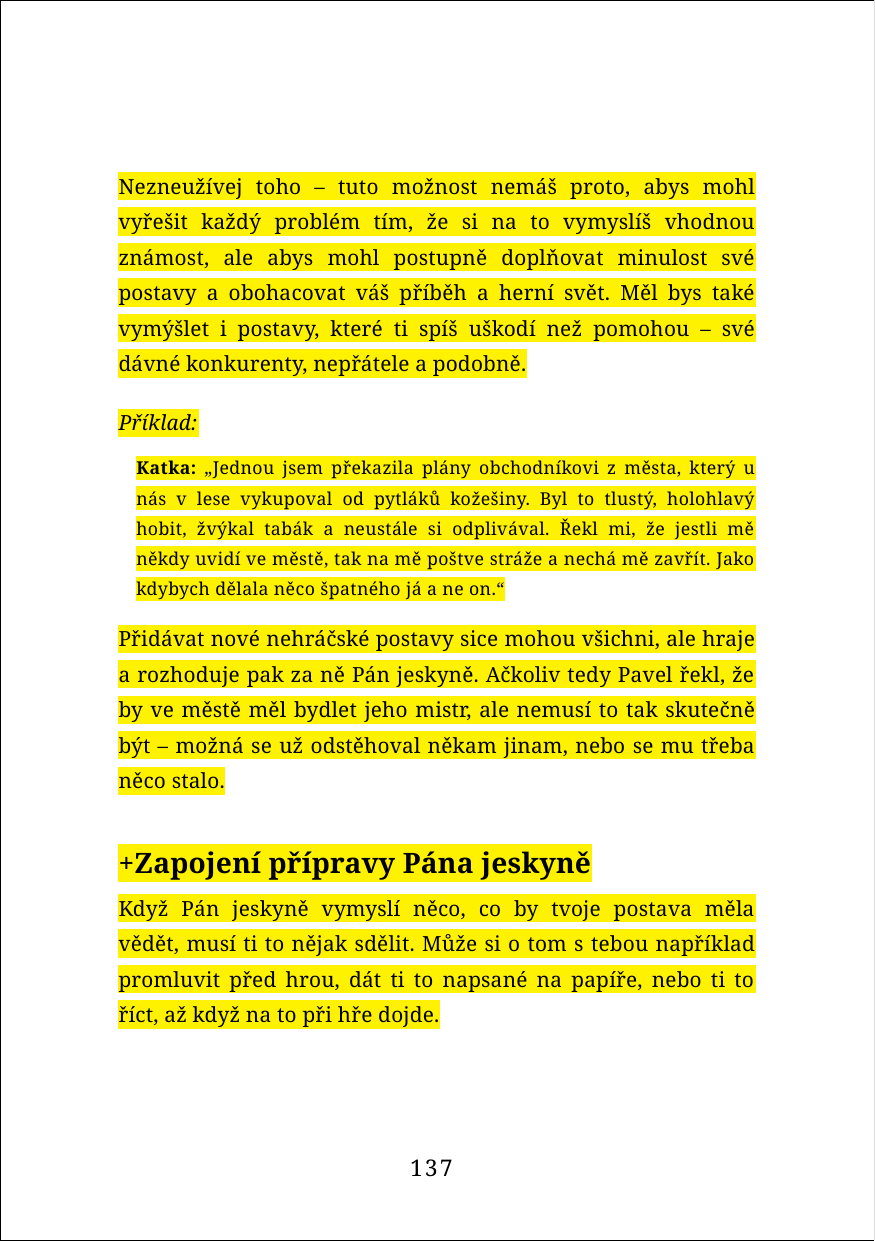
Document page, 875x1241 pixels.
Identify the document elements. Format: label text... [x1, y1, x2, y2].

text Nezneužívej toho – tuto možnost nemáš proto, abys mohl vyřešit každý problém tím, že si na to vymyslíš vhodnou známost, ale abys mohl postupně doplňovat minulost své postavy a obohacovat váš příběh a herní svět. Měl bys také vymýšlet i postavy, které ti spíš uškodí než pomohou – své dávné konkurenty, nepřátele a podobně. [118, 172, 756, 378]
subtitle +Zapojení přípravy Pána jeskyně [118, 843, 756, 882]
text Když Pán jeskyně vymyslí něco, co by tvoje postava měla vědět, musí ti to nějak sdělit. Může si o tom s tebou například promluvit před hrou, dát ti to napsané na papíře, nebo ti to říct, až když na to při hře dojde. [118, 894, 756, 1029]
text Přidávat nové nehráčské postavy sice mohou všichni, ale hraje a rozhoduje pak za ně Pán jeskyně. Ačkoliv tedy Pavel řekl, že by ve městě měl bydlet jeho mistr, ale nemusí to tak skutečně být – možná se už odstěhoval někam jinam, nebo se mu třeba něco stalo. [118, 624, 756, 795]
text Příklad: [118, 408, 756, 437]
text Katka: „Jednou jsem překazila plány obchodníkovi z města, který u nás v lese vykupoval od pytláků kožešiny. Byl to tlustý, holohlavý hobit, žvýkal tabák a neustále si odplivával. Řekl mi, že jestli mě někdy uvidí ve městě, tak na mě poštve stráže a nechá mě zavřít. Jako kdybych dělala něco špatného já a ne on.“ [136, 456, 756, 601]
